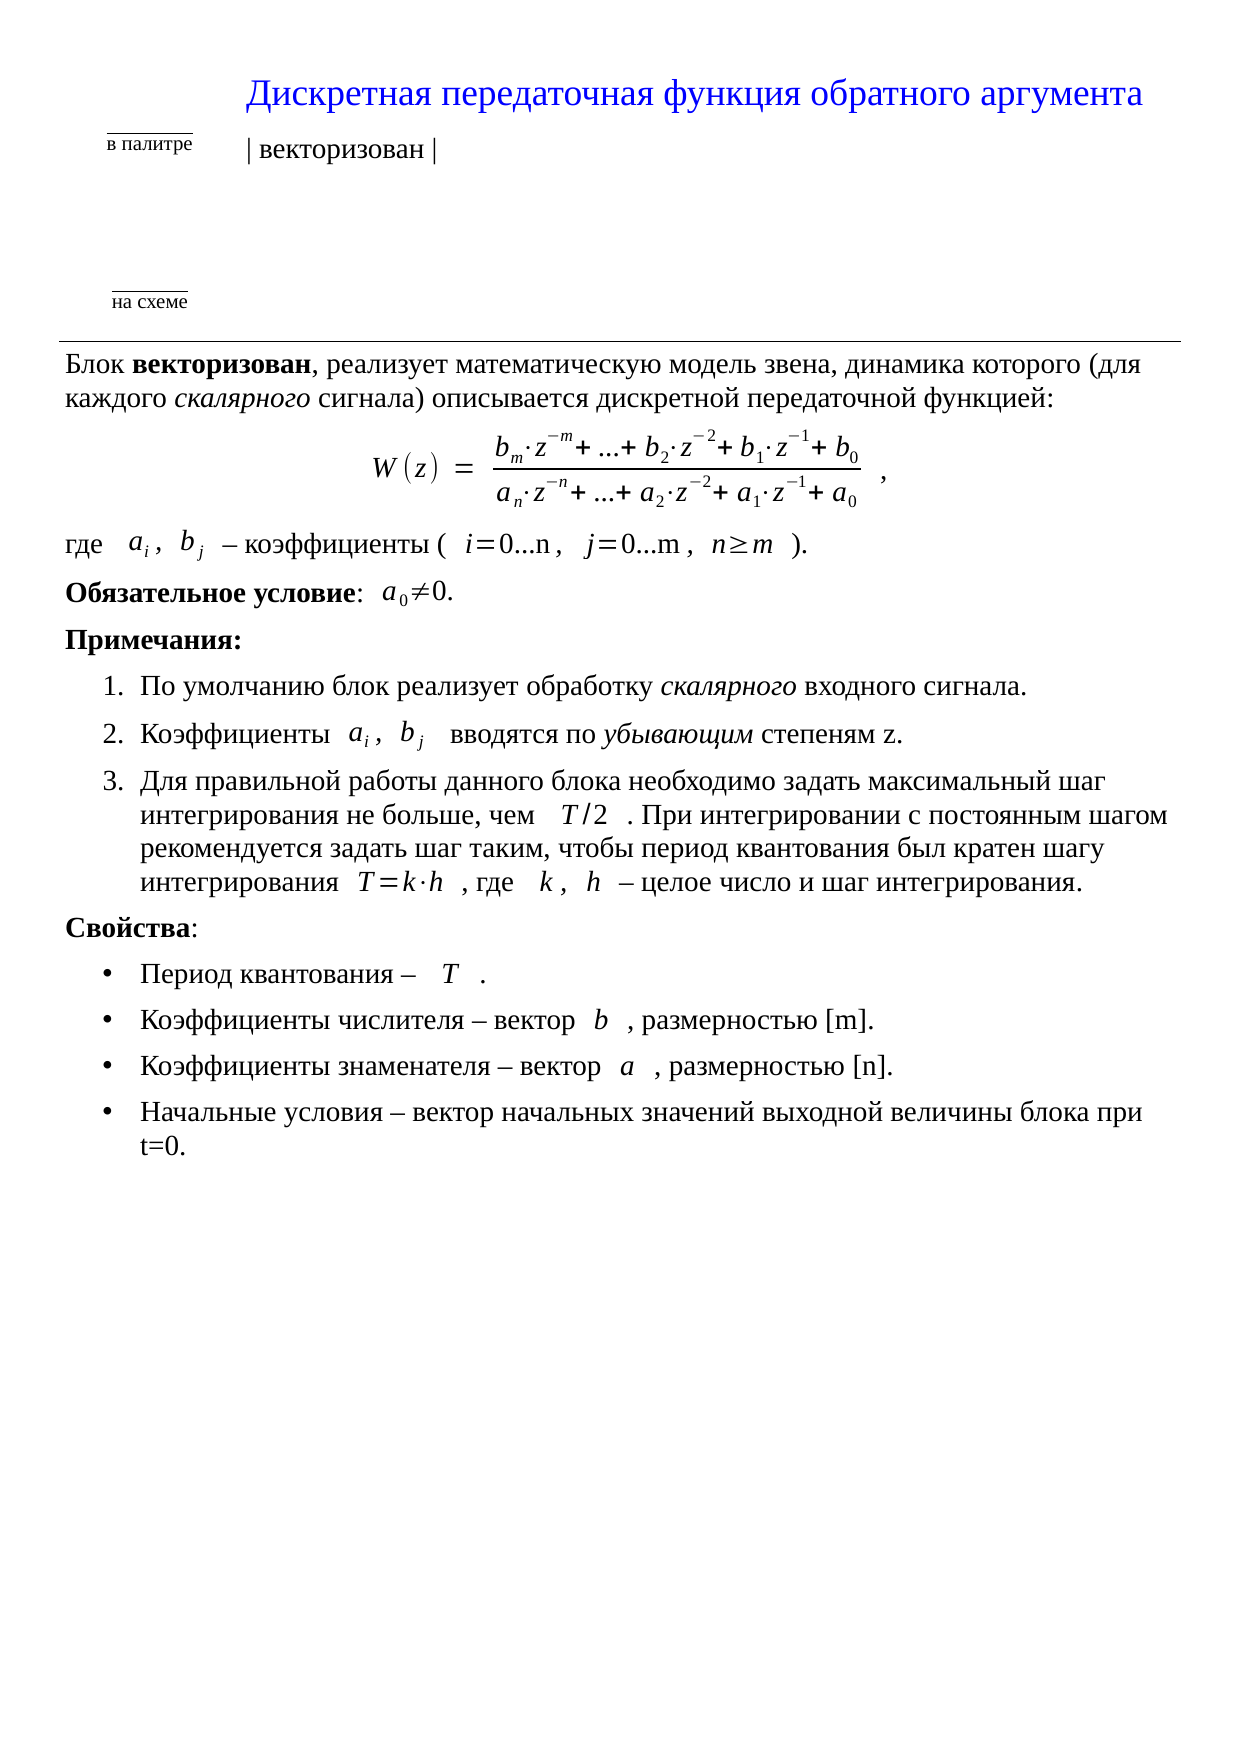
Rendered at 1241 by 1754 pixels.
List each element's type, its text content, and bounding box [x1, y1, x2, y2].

table_header [59, 59, 240, 125]
table_cell Блок векторизован, реализует математическую модель звена, динамика которого (для каждого скалярного сигнала) описывается дискретной передаточной функцией: , где – коэффициенты (). Обязательное условие: Примечания: По умолчанию блок реализует обработку скалярного входного сигнала. Коэффициенты вводятся по убывающим степеням z. Для правильной работы данного блока необходимо задать максимальный шаг интегрирования не больше, чем . При интегрировании с постоянным шагом рекомендуется задать шаг таким, чтобы период квантования был кратен шагу интегрирования, где – целое число и шаг интегрирования. Свойства: Период квантования – . Коэффициенты числителя – вектор, размерностью [m]. Коэффициенты знаменателя – вектор, размерностью [n]. Начальные условия – вектор начальных значений выходной величины блока при t=0. [59, 342, 1181, 1225]
table_cell [59, 183, 240, 283]
table_header Дискретная передаточная функция обратного аргумента [240, 59, 1181, 125]
table_cell [240, 183, 1181, 283]
table_cell | векторизован | [240, 125, 1181, 183]
table_cell [240, 284, 1181, 341]
table_cell в палитре [59, 125, 240, 183]
table_cell на схеме [59, 284, 240, 341]
